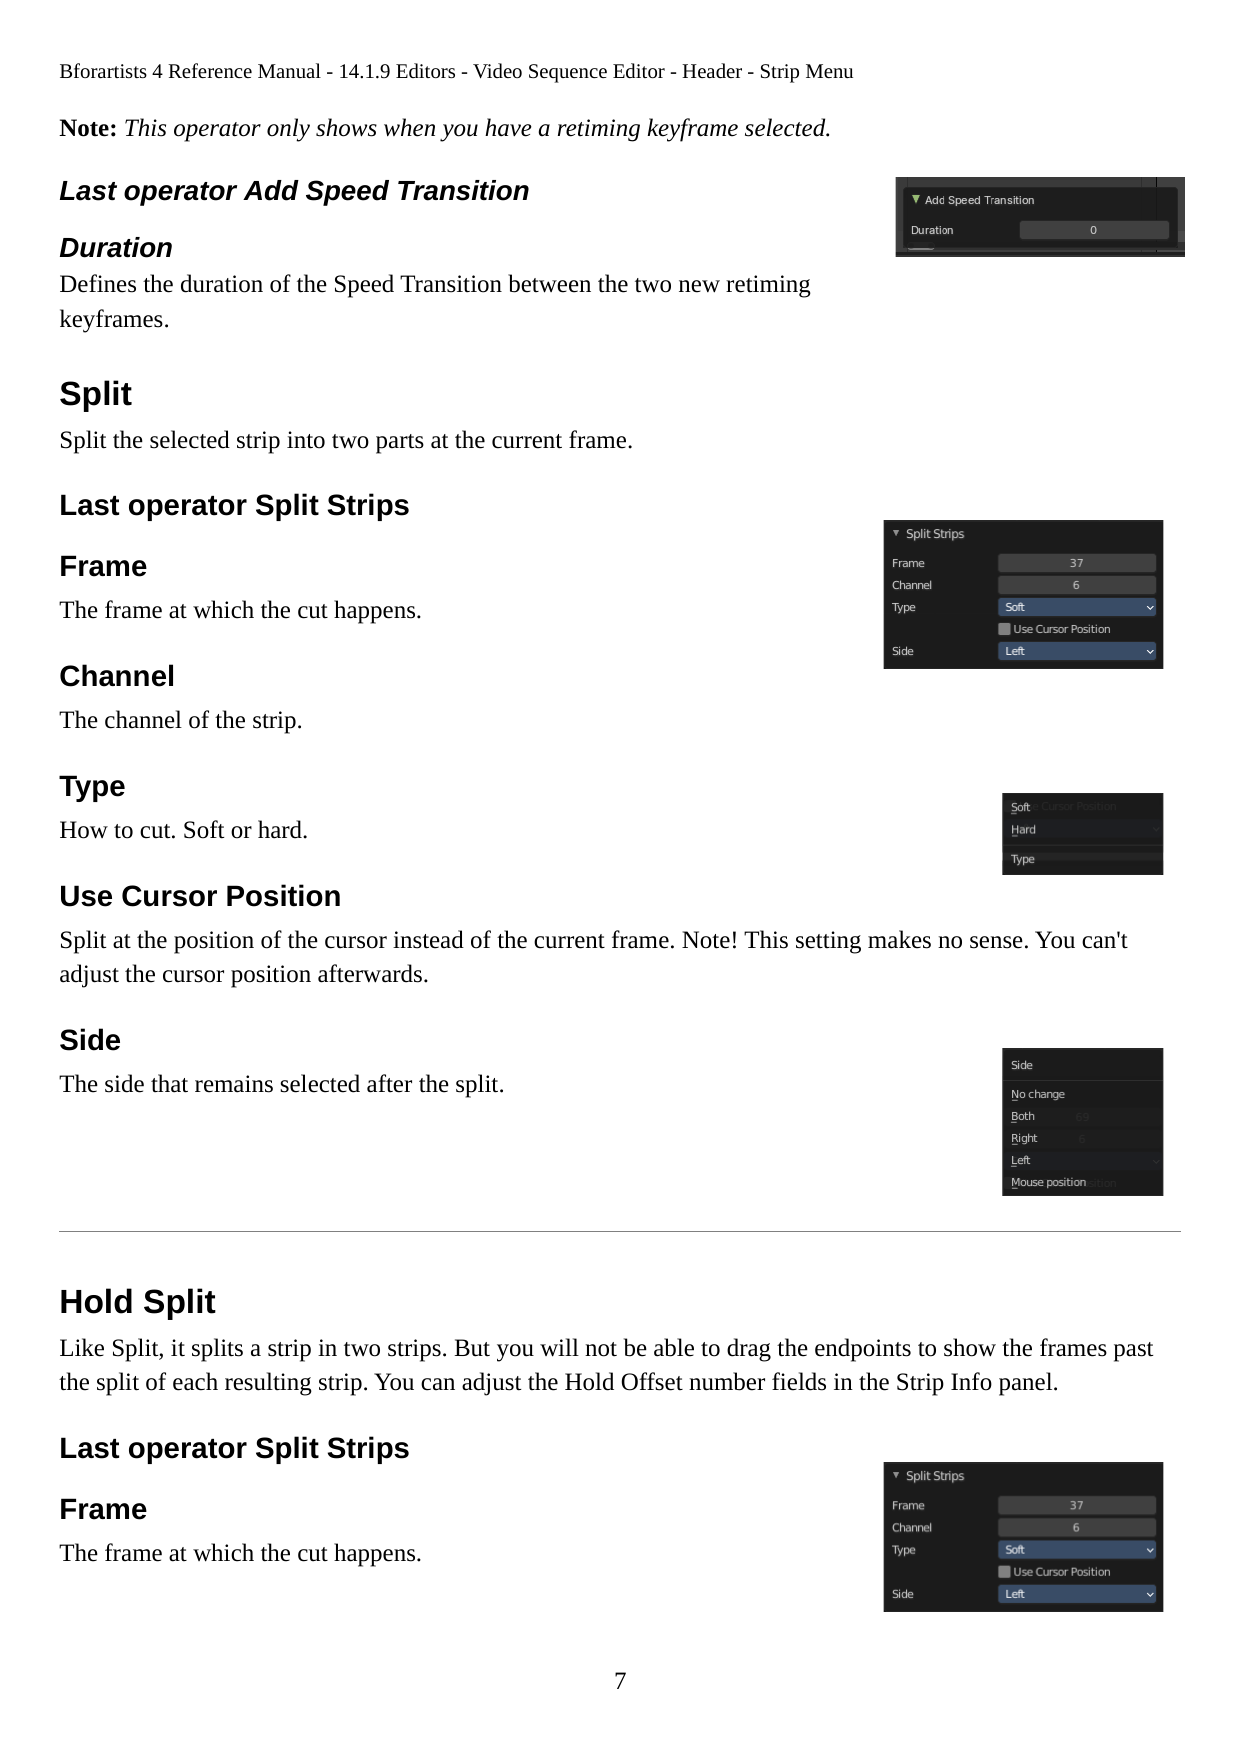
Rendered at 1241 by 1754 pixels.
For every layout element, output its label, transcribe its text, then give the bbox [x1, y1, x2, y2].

picture [1002, 1048, 1164, 1196]
picture [883, 1462, 1164, 1612]
subtitle [1164, 549, 1181, 583]
picture [895, 177, 1185, 257]
subtitle Frame [59, 1492, 883, 1526]
subtitle Split [59, 373, 1181, 412]
subtitle Hold Split [59, 1282, 1181, 1320]
subtitle Side [59, 1023, 1181, 1057]
text The frame at which the cut happens. [59, 1538, 883, 1567]
subtitle Last operator Split Strips [59, 1431, 1181, 1465]
subtitle [1164, 1492, 1181, 1526]
text Note: This operator only shows when you have a retiming keyframe selected. [59, 113, 1181, 141]
text Split at the position of the cursor instead of the current frame. Note! This setting makes no sense. You can't adjust the cursor position afterwards. [59, 925, 1181, 988]
subtitle Channel [59, 659, 1181, 693]
subtitle Type [59, 769, 1181, 803]
text The side that remains selected after the split. [59, 1069, 1002, 1098]
subtitle Last operator Split Strips [59, 488, 1181, 522]
text Like Split, it splits a strip in two strips. But you will not be able to drag the endpoints to show the frames past the split of each resulting strip. You can adjust the Hold Offset number fields in the Strip Info panel. [59, 1333, 1181, 1396]
text The frame at which the cut happens. [59, 595, 883, 624]
subtitle Use Cursor Position [59, 879, 1181, 913]
picture [1002, 793, 1164, 875]
text Defines the duration of the Speed Transition between the two new retiming keyframes. [59, 269, 1181, 332]
text Split the selected strip into two parts at the current frame. [59, 425, 1181, 453]
picture [883, 520, 1164, 669]
text The channel of the strip. [59, 705, 1181, 734]
subtitle Last operator Add Speed Transition [59, 174, 1181, 206]
subtitle Frame [59, 549, 883, 583]
text How to cut. Soft or hard. [59, 815, 1002, 844]
subtitle Duration [59, 231, 1181, 263]
